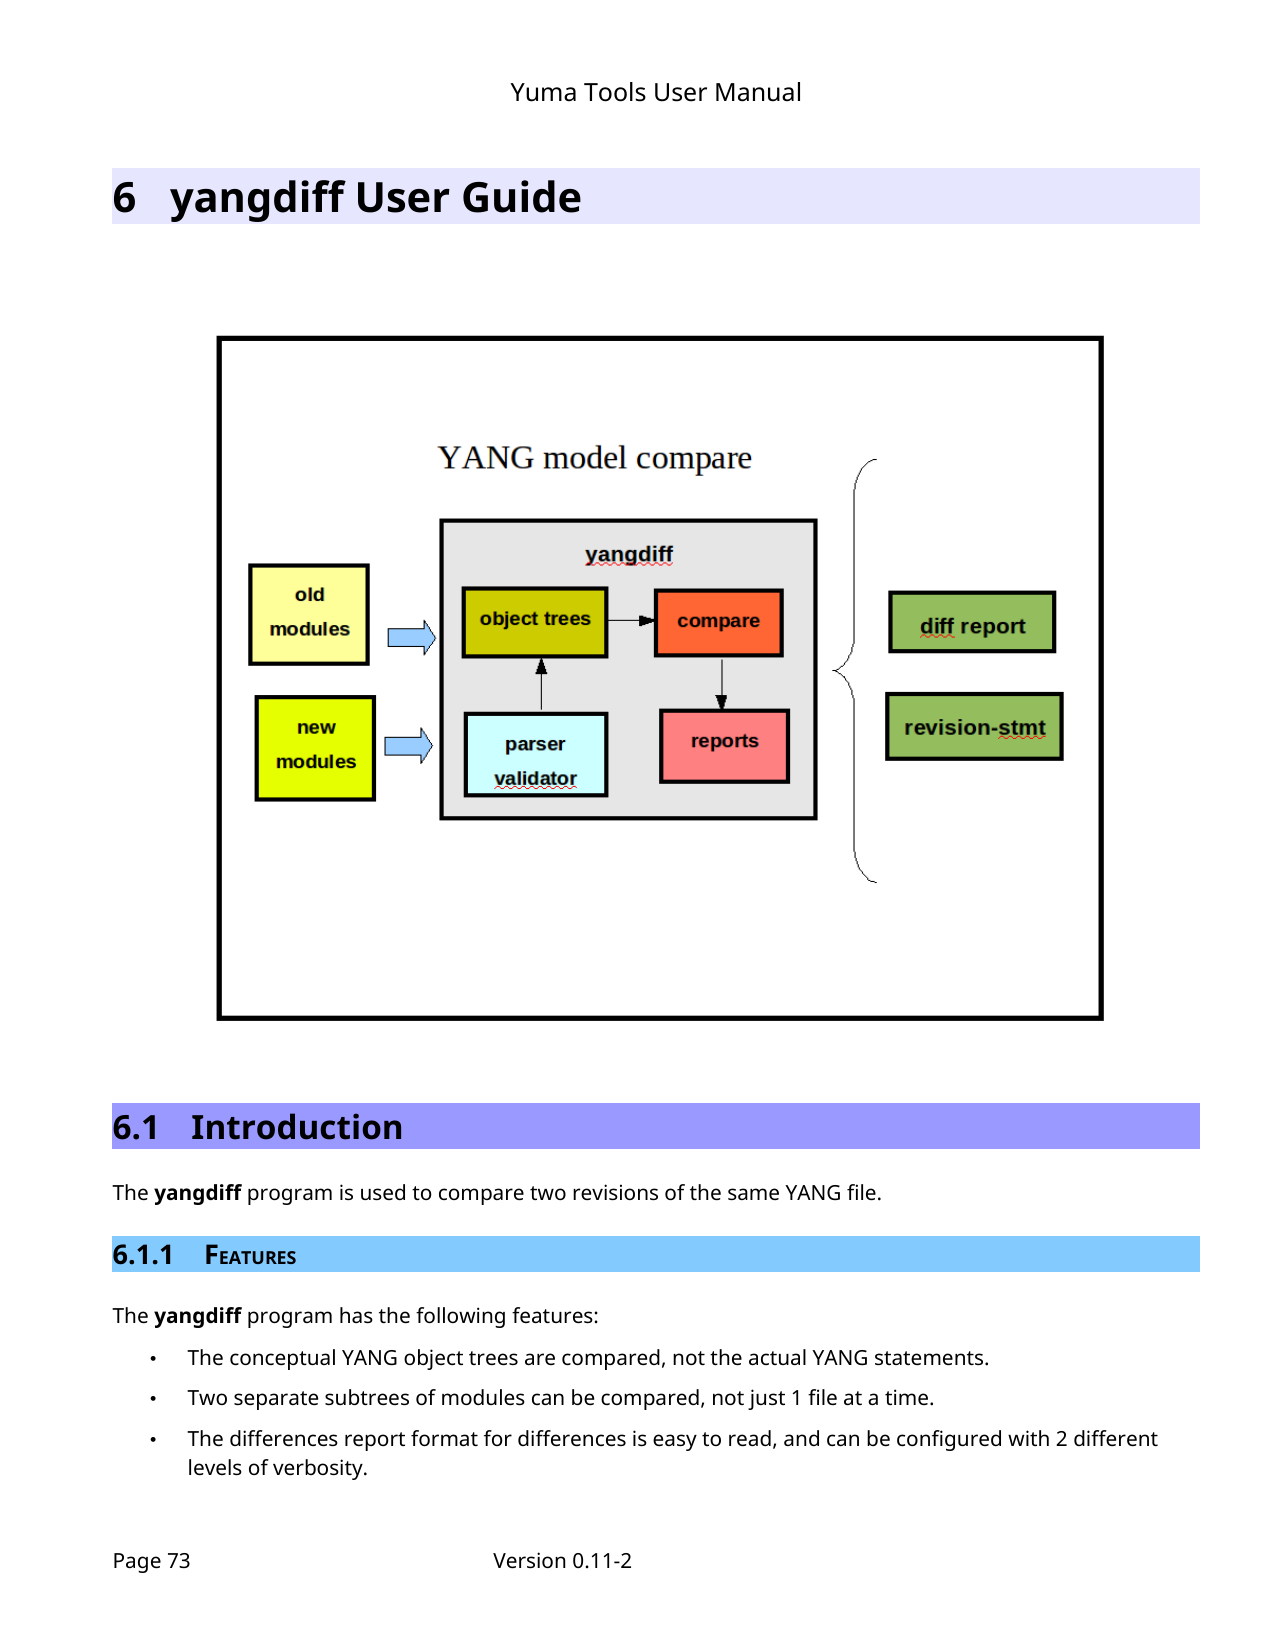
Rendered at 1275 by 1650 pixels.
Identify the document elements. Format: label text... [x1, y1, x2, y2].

list Two separate subtrees of modules can be compared, not just 1 file at a time. [150, 1383, 1200, 1412]
picture [149, 294, 1163, 1046]
subtitle Features [112, 1236, 1200, 1272]
text The yangdiff program has the following features: [112, 1302, 1200, 1330]
list The differences report format for differences is easy to read, and can be configured with 2 different levels of verbosity. [150, 1424, 1200, 1481]
subtitle yangdiff User Guide [112, 168, 1200, 224]
text The yangdiff program is used to compare two revisions of the same YANG file. [112, 1178, 1200, 1206]
subtitle Introduction [112, 1103, 1200, 1149]
list The conceptual YANG object trees are compared, not the actual YANG statements. [150, 1343, 1200, 1371]
